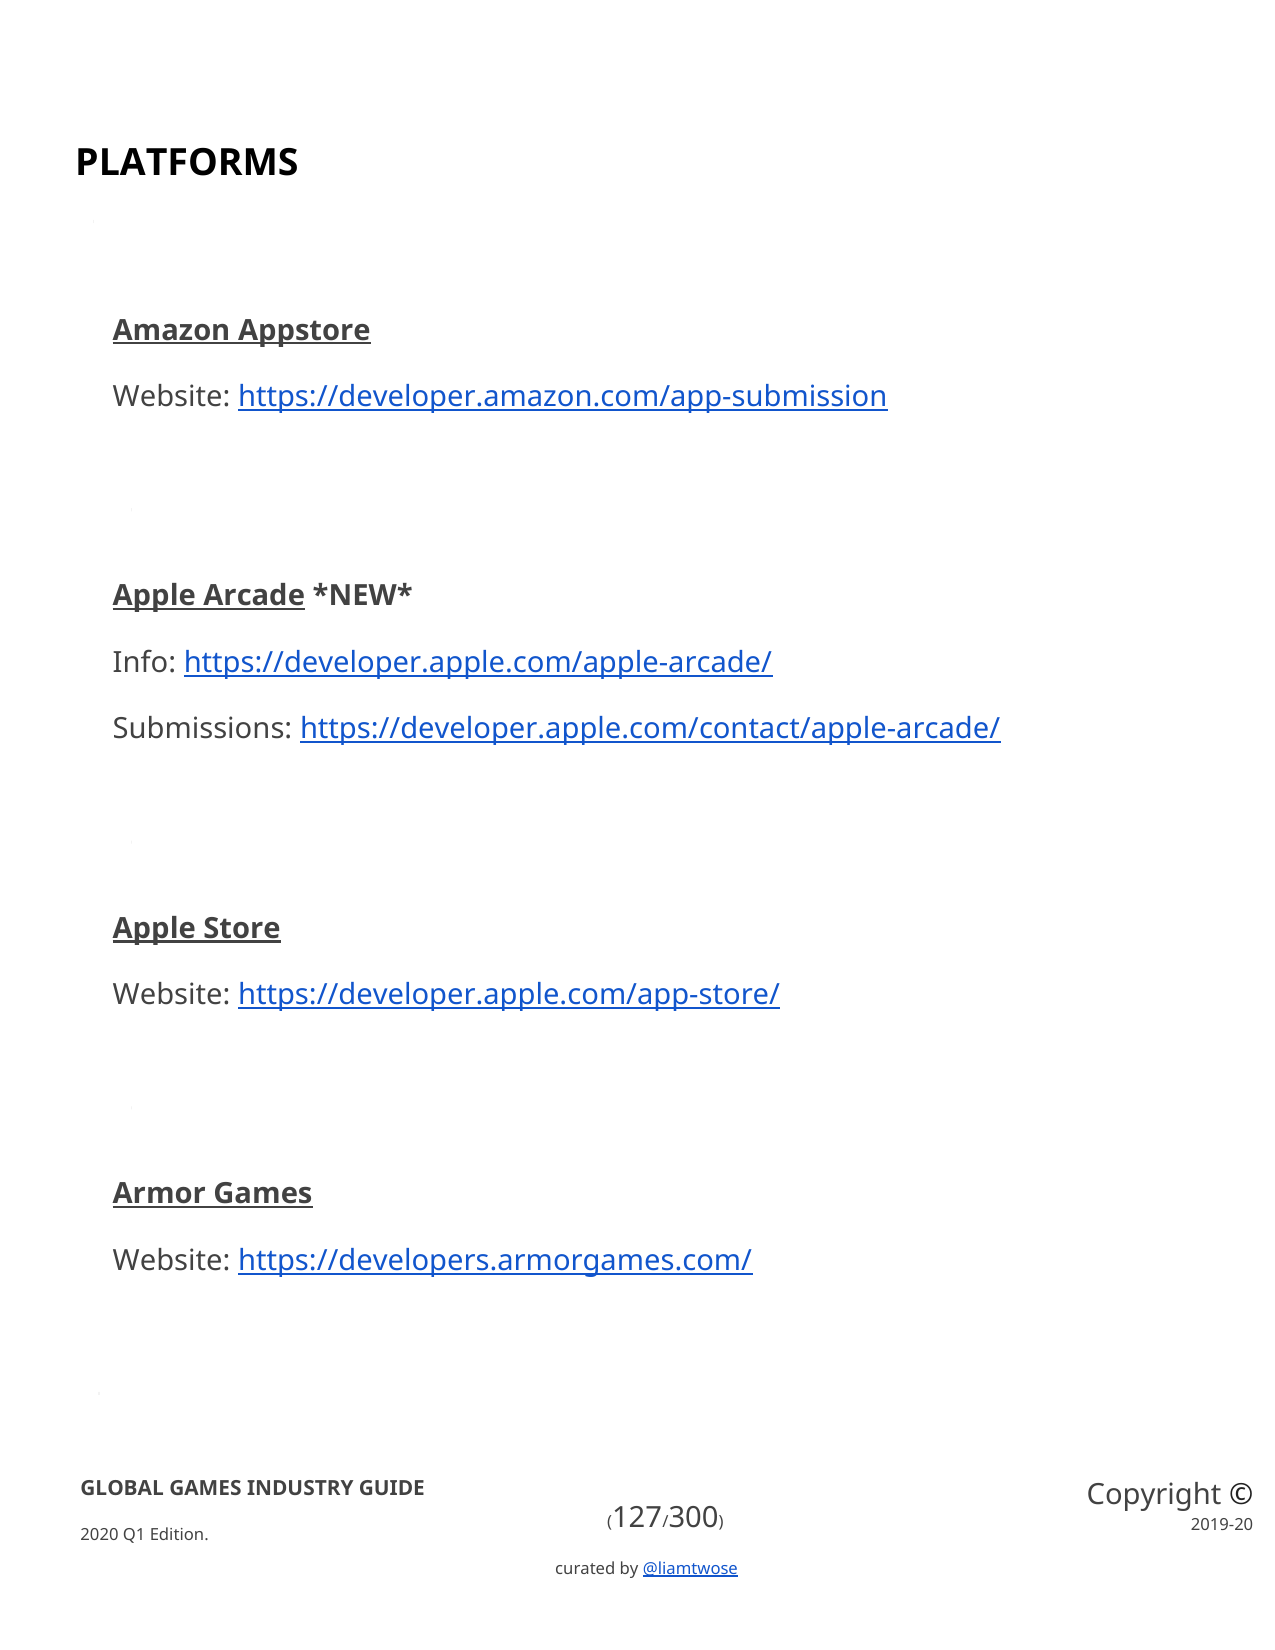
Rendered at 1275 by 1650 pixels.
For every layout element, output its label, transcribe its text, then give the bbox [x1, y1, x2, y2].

text Apple Store [112, 907, 1200, 947]
text Website: https://developer.apple.com/app-store/ [112, 973, 1200, 1013]
text Apple Arcade *NEW* [112, 575, 1200, 614]
text Website: https://developers.armorgames.com/ [112, 1239, 1200, 1279]
text Armor Games [112, 1173, 1200, 1212]
text Info: https://developer.apple.com/apple-arcade/ [112, 641, 1200, 681]
text Amazon Appstore [112, 309, 1200, 348]
subtitle PLATFORMS [75, 136, 1200, 187]
text Website: https://developer.amazon.com/app-submission [112, 375, 1200, 415]
text Submissions: https://developer.apple.com/contact/apple-arcade/ [112, 708, 1200, 747]
